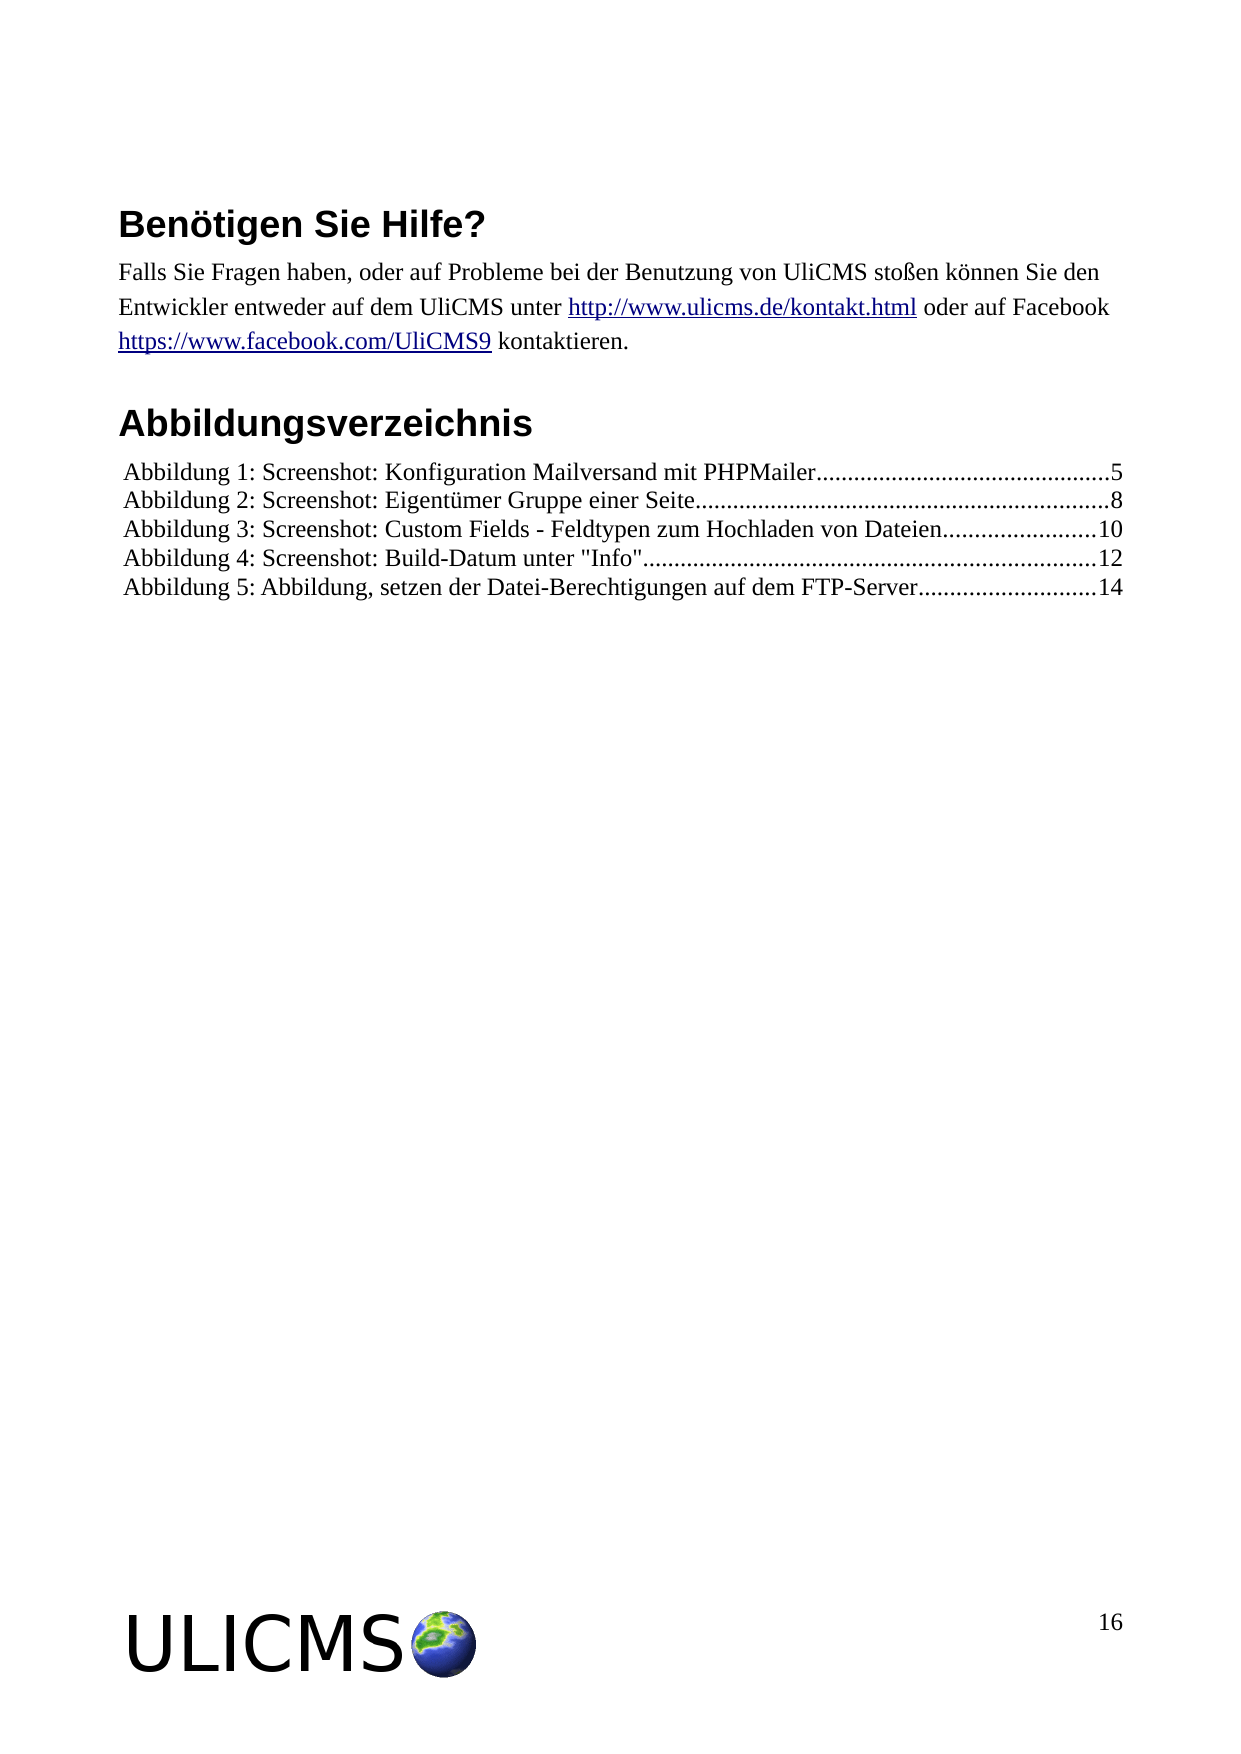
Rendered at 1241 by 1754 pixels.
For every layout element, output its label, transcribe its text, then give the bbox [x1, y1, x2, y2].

text Abbildung 3: Screenshot: Custom Fields - Feldtypen zum Hochladen von Dateien 10 [118, 514, 1123, 543]
text Abbildung 1: Screenshot: Konfiguration Mailversand mit PHPMailer 5 [118, 457, 1123, 485]
text Falls Sie Fragen haben, oder auf Probleme bei der Benutzung von UliCMS stoßen können Sie den Entwickler entweder auf dem UliCMS unter http://www.ulicms.de/kontakt.html oder auf Facebook https://www.facebook.com/UliCMS9 kontaktieren. [118, 257, 1123, 355]
text Abbildung 5: Abbildung, setzen der Datei-Berechtigungen auf dem FTP-Server 14 [118, 572, 1123, 600]
subtitle Abbildungsverzeichnis [118, 401, 1123, 444]
picture [118, 1607, 479, 1681]
subtitle Benötigen Sie Hilfe? [118, 201, 1123, 245]
text Abbildung 4: Screenshot: Build-Datum unter "Info" 12 [118, 543, 1123, 572]
text Abbildung 2: Screenshot: Eigentümer Gruppe einer Seite 8 [118, 485, 1123, 514]
